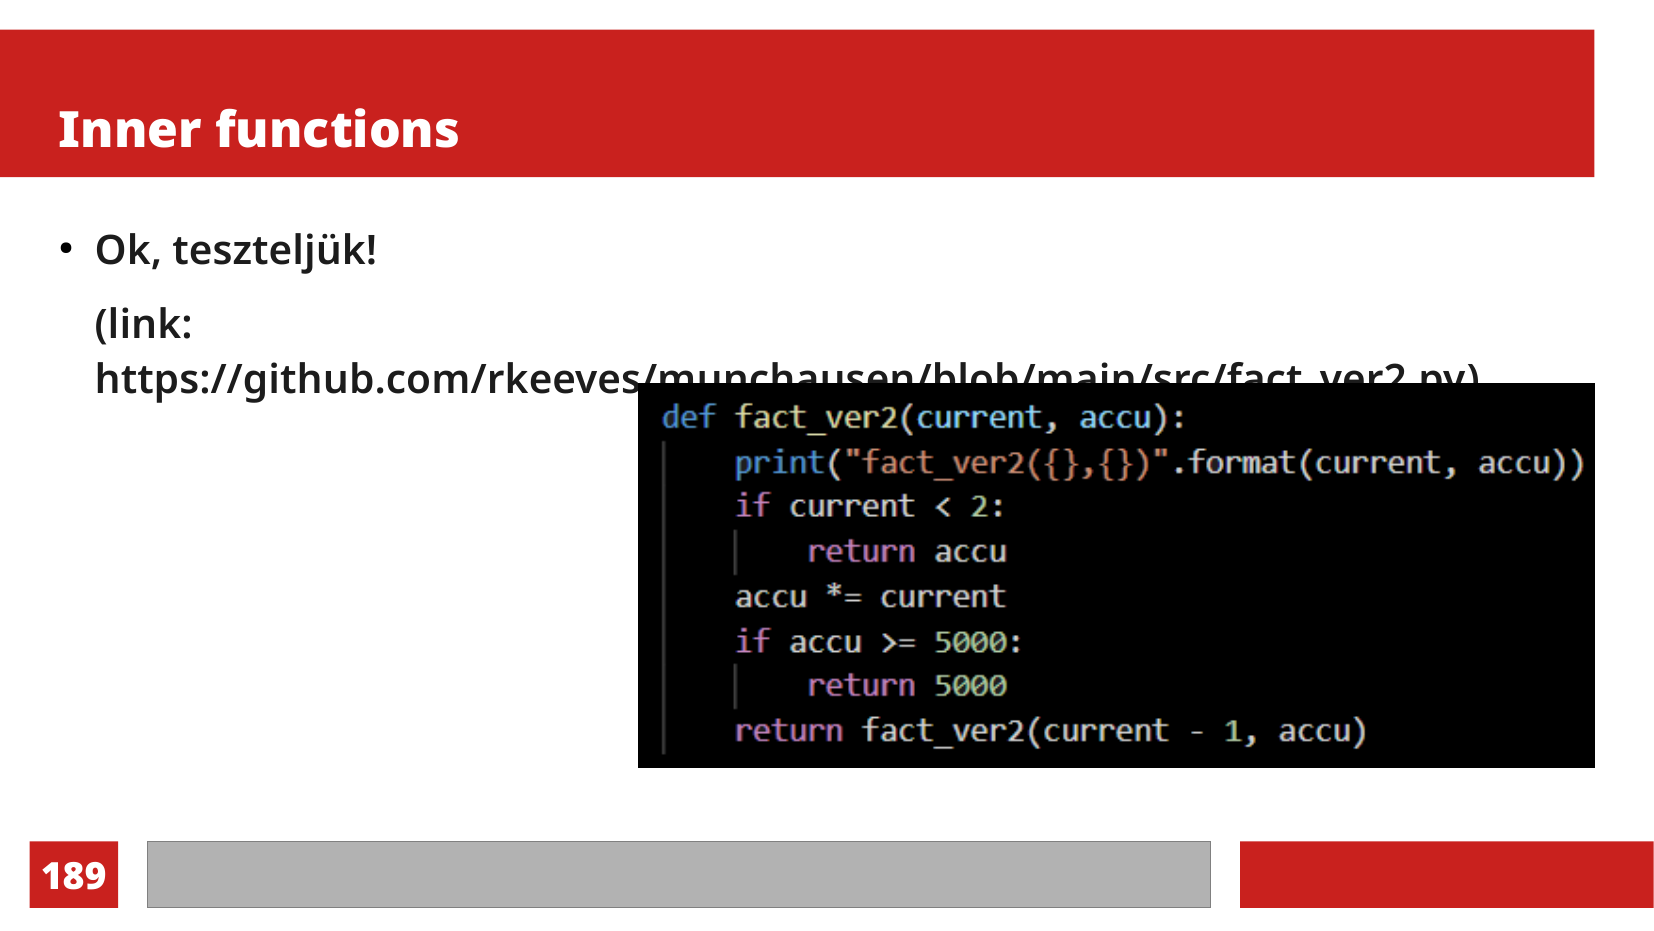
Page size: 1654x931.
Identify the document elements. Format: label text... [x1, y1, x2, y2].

list Ok, teszteljük! (link: https://github.com/rkeeves/munchausen/blob/main/src/fact_ver2.py) [59, 221, 1565, 739]
title Inner functions [59, 44, 1595, 163]
picture [638, 383, 1595, 768]
